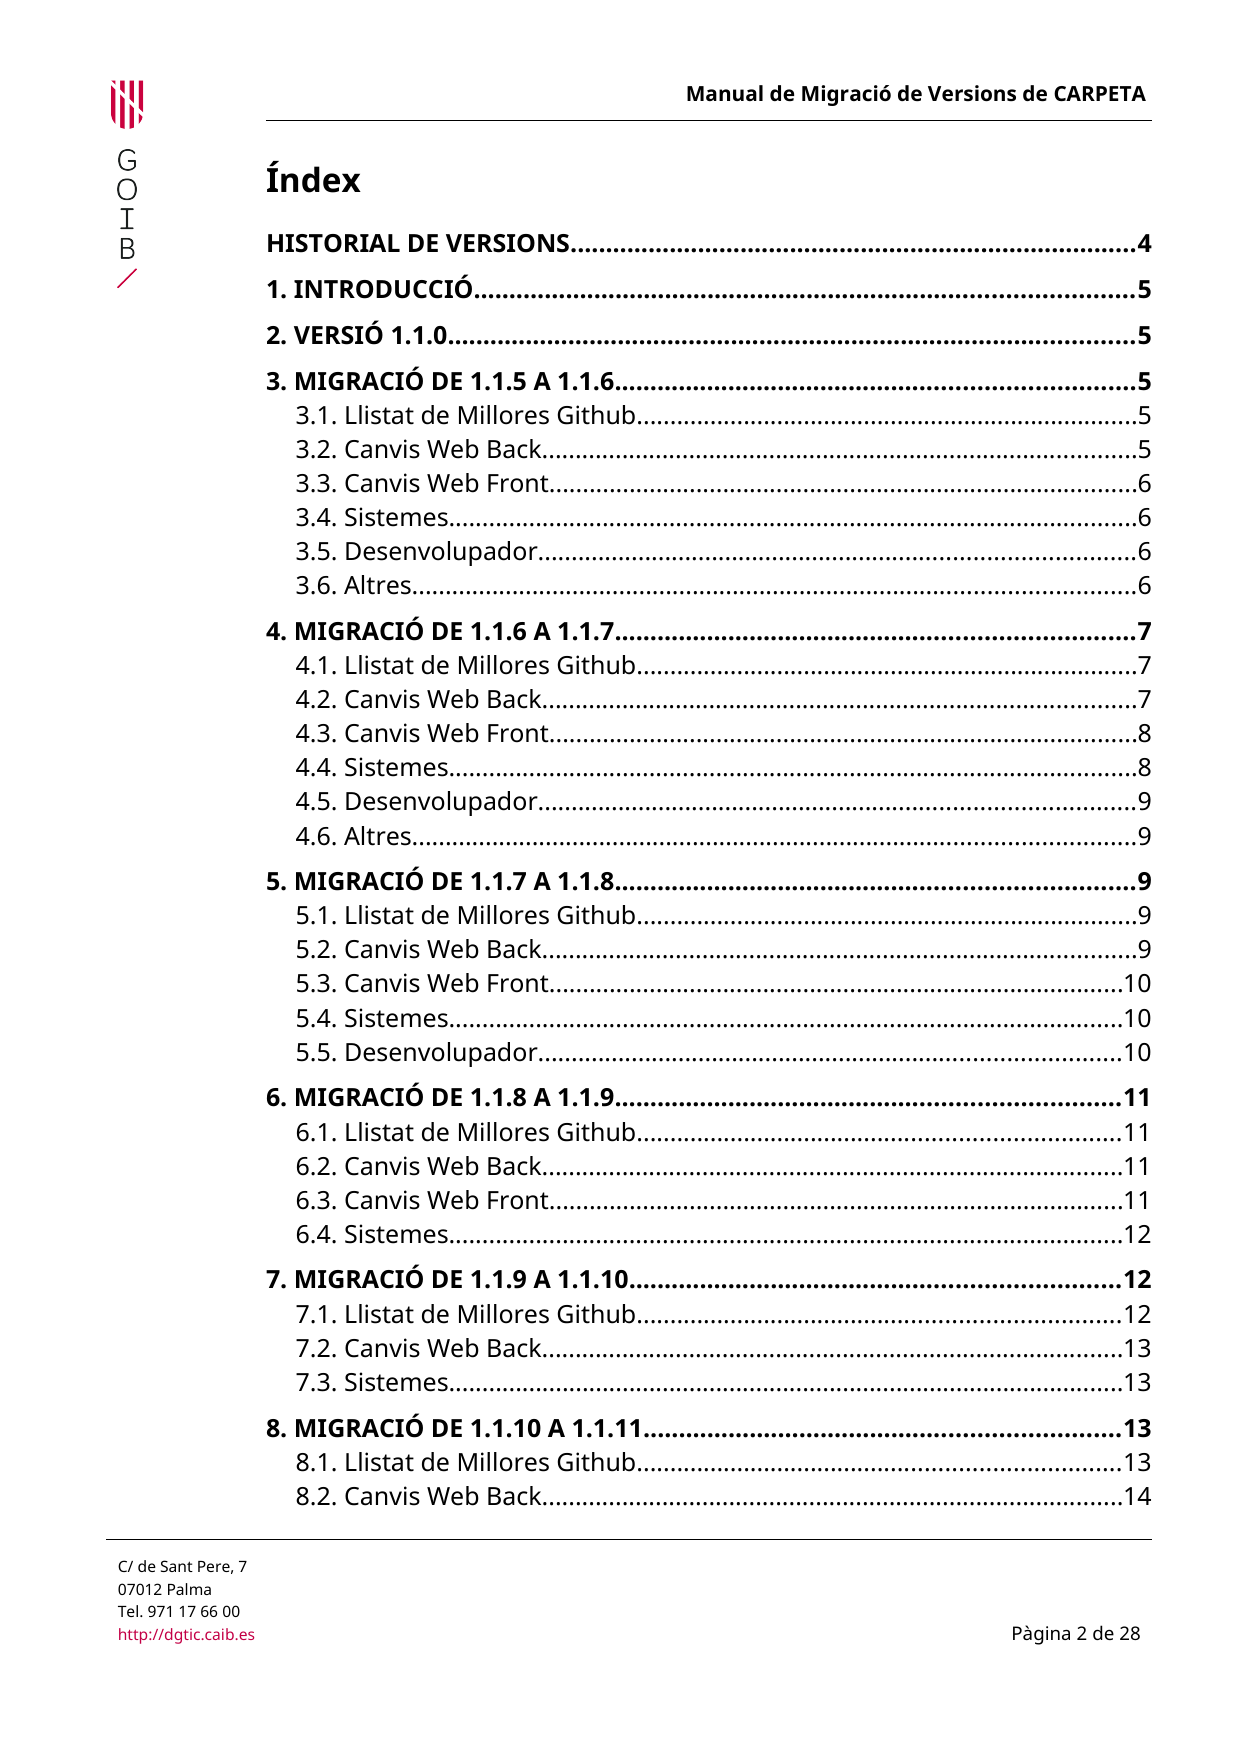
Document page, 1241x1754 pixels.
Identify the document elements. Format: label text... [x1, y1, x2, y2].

text 8. Migració de 1.1.10 a 1.1.11 13 [266, 1410, 1152, 1444]
text 5.5. Desenvolupador 10 [295, 1034, 1152, 1068]
text 7. Migració de 1.1.9 a 1.1.10 12 [266, 1262, 1152, 1296]
text 4.5. Desenvolupador 9 [295, 784, 1152, 818]
text 3.5. Desenvolupador 6 [295, 534, 1152, 568]
text 6.2. Canvis Web Back 11 [295, 1148, 1152, 1182]
text 4. Migració de 1.1.6 a 1.1.7 7 [266, 614, 1152, 648]
text 1. Introducció 5 [266, 272, 1152, 306]
text 6.3. Canvis Web Front 11 [295, 1182, 1152, 1216]
text 3.3. Canvis Web Front 6 [295, 466, 1152, 500]
text 3.6. Altres 6 [295, 568, 1152, 602]
text 5.2. Canvis Web Back 9 [295, 932, 1152, 966]
text 4.1. Llistat de Millores Github 7 [295, 648, 1152, 682]
text 6.1. Llistat de Millores Github 11 [295, 1114, 1152, 1148]
text Historial de versions 4 [266, 226, 1152, 260]
text 2. Versió 1.1.0 5 [266, 318, 1152, 352]
picture [82, 57, 172, 319]
text 4.2. Canvis Web Back 7 [295, 682, 1152, 716]
text 7.2. Canvis Web Back 13 [295, 1330, 1152, 1364]
text 4.3. Canvis Web Front 8 [295, 716, 1152, 750]
text 3.2. Canvis Web Back 5 [295, 432, 1152, 466]
text 5.4. Sistemes 10 [295, 1000, 1152, 1034]
subtitle Índex [266, 156, 1152, 202]
text 3.4. Sistemes 6 [295, 500, 1152, 534]
text 5.3. Canvis Web Front 10 [295, 966, 1152, 1000]
text 5. Migració de 1.1.7 a 1.1.8 9 [266, 864, 1152, 898]
text 5.1. Llistat de Millores Github 9 [295, 898, 1152, 932]
text 6.4. Sistemes 12 [295, 1216, 1152, 1250]
text 3. Migració de 1.1.5 a 1.1.6 5 [266, 363, 1152, 398]
text 6. Migració de 1.1.8 a 1.1.9 11 [266, 1080, 1152, 1114]
text 7.3. Sistemes 13 [295, 1364, 1152, 1398]
text 8.1. Llistat de Millores Github 13 [295, 1444, 1152, 1478]
text 4.6. Altres 9 [295, 818, 1152, 852]
text 3.1. Llistat de Millores Github 5 [295, 398, 1152, 432]
text 4.4. Sistemes 8 [295, 750, 1152, 784]
text 7.1. Llistat de Millores Github 12 [295, 1296, 1152, 1330]
text 8.2. Canvis Web Back 14 [295, 1478, 1152, 1512]
